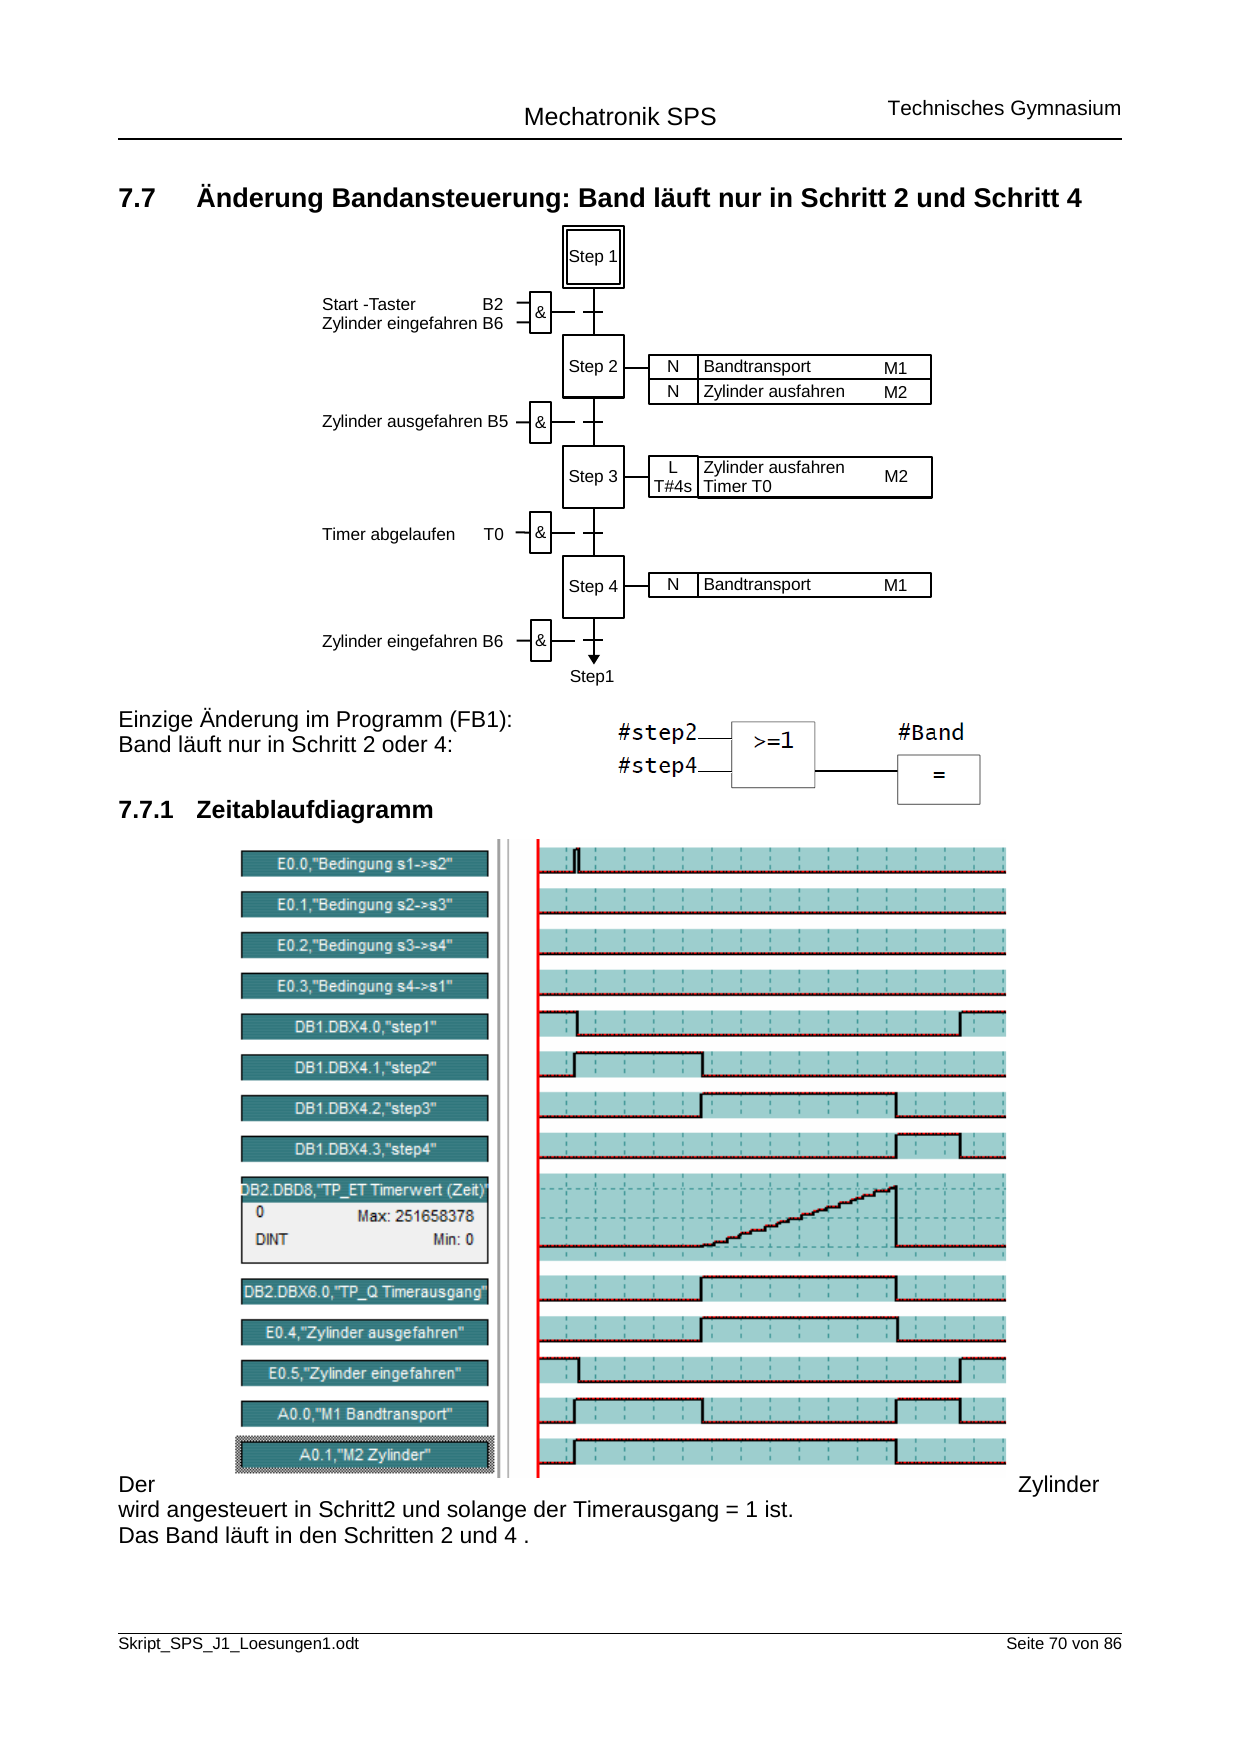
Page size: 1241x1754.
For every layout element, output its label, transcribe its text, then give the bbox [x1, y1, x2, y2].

subtitle Zeitablaufdiagramm [118, 796, 1122, 824]
text Der Zylinder wird angesteuert in Schritt2 und solange der Timerausgang = 1 ist. [118, 1471, 1122, 1522]
text Band läuft nur in Schritt 2 oder 4: [118, 732, 612, 758]
text [986, 732, 1122, 758]
subtitle Änderung Bandansteuerung: Band läuft nur in Schritt 2 und Schritt 4 [118, 183, 1122, 213]
picture [612, 705, 986, 811]
text Einzige Änderung im Programm (FB1): [118, 706, 612, 732]
picture [234, 839, 1007, 1478]
text Das Band läuft in den Schritten 2 und 4 . [118, 1522, 1122, 1548]
text [986, 706, 1122, 732]
